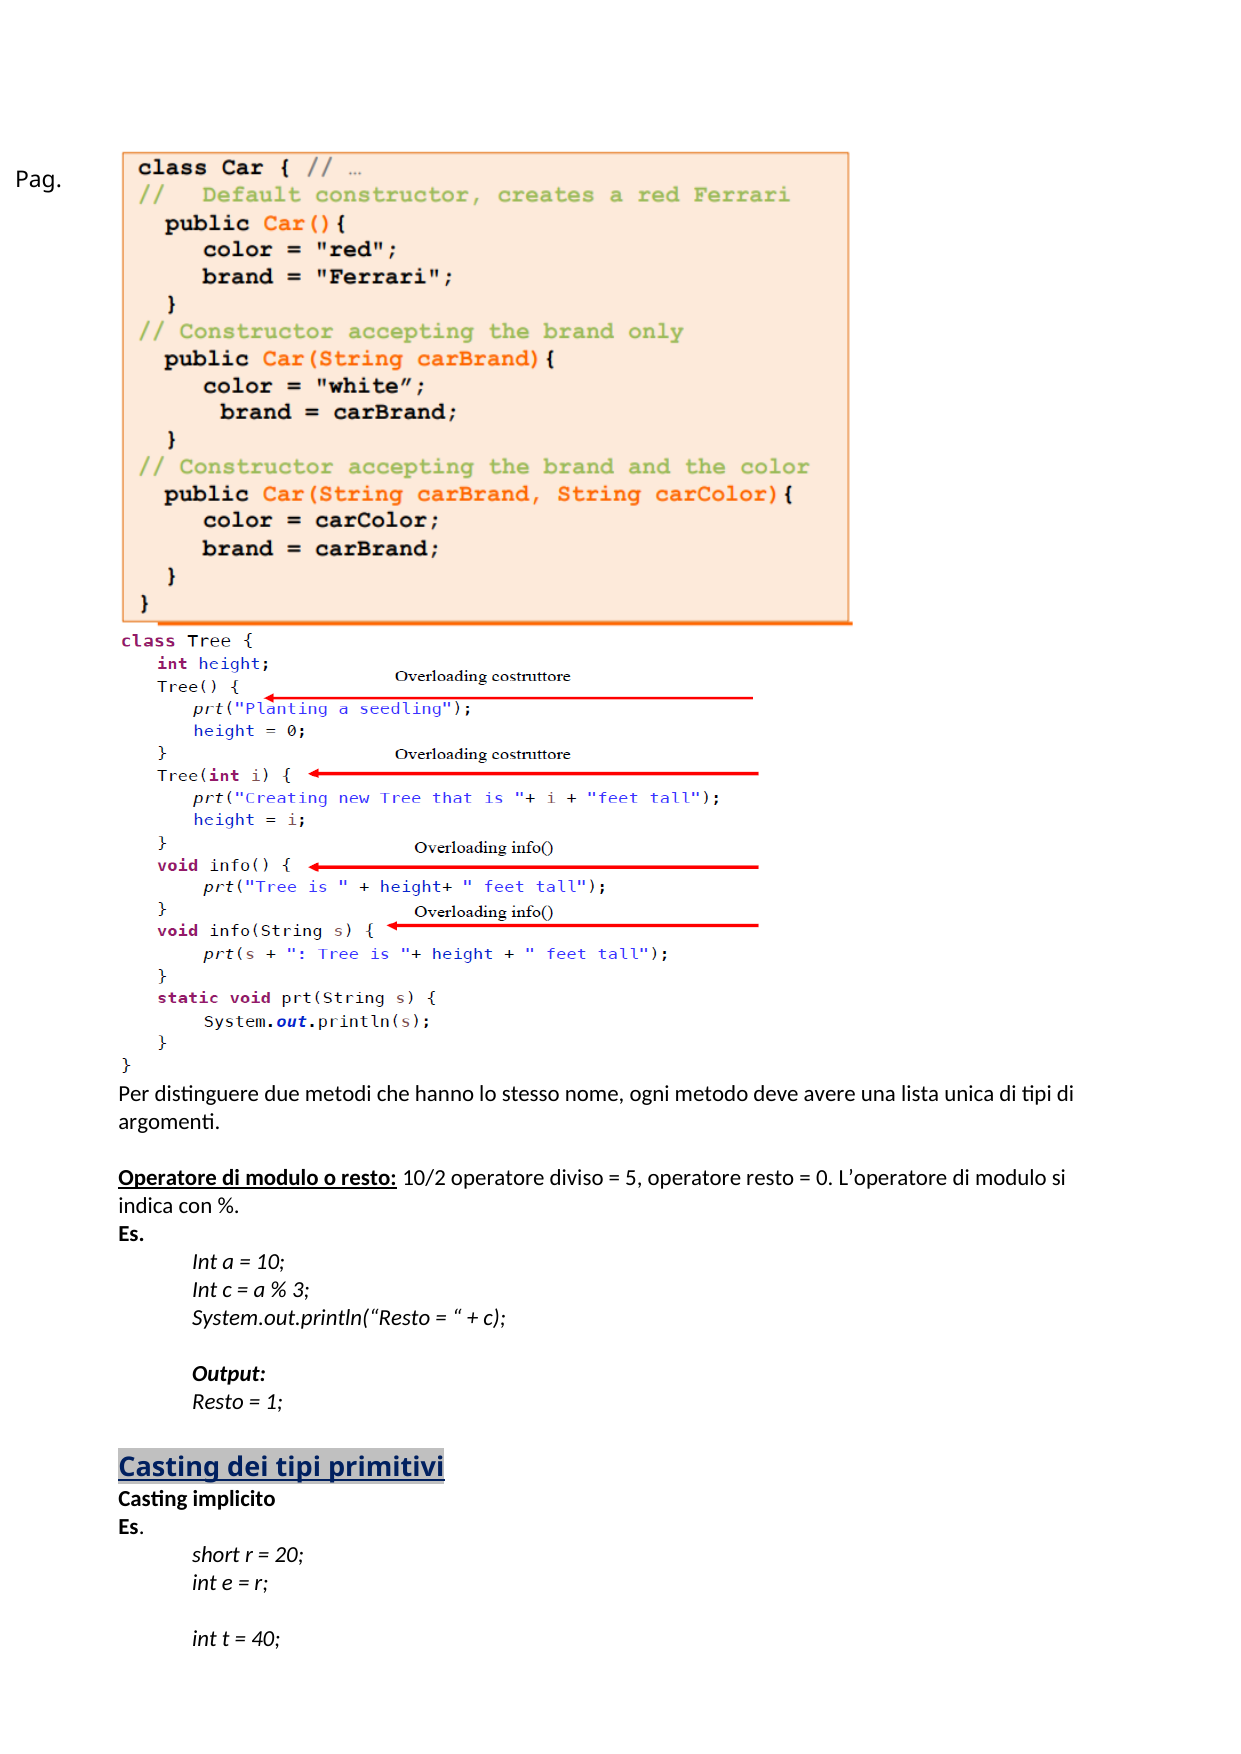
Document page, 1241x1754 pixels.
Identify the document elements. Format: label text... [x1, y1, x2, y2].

text System.out.println(“Resto = “ + c); [118, 1303, 1122, 1331]
text Casting implicito [118, 1484, 1122, 1512]
text Resto = 1; [118, 1387, 1122, 1415]
text Per distinguere due metodi che hanno lo stesso nome, ogni metodo deve avere una lista unica di tipi di argomenti. [118, 1079, 1122, 1135]
text Int a = 10; [118, 1247, 1122, 1275]
text Output: [118, 1359, 1122, 1387]
text Operatore di modulo o resto: 10/2 operatore diviso = 5, operatore resto = 0. L’operatore di modulo si indica con %. [118, 1163, 1122, 1219]
subtitle Casting dei tipi primitivi [118, 1447, 1122, 1484]
text Es. [118, 1219, 1122, 1247]
text int e = r; [118, 1568, 1122, 1596]
text int t = 40; [118, 1624, 1122, 1652]
text Es. [118, 1512, 1122, 1540]
text short r = 20; [118, 1540, 1122, 1568]
text Int c = a % 3; [118, 1275, 1122, 1303]
